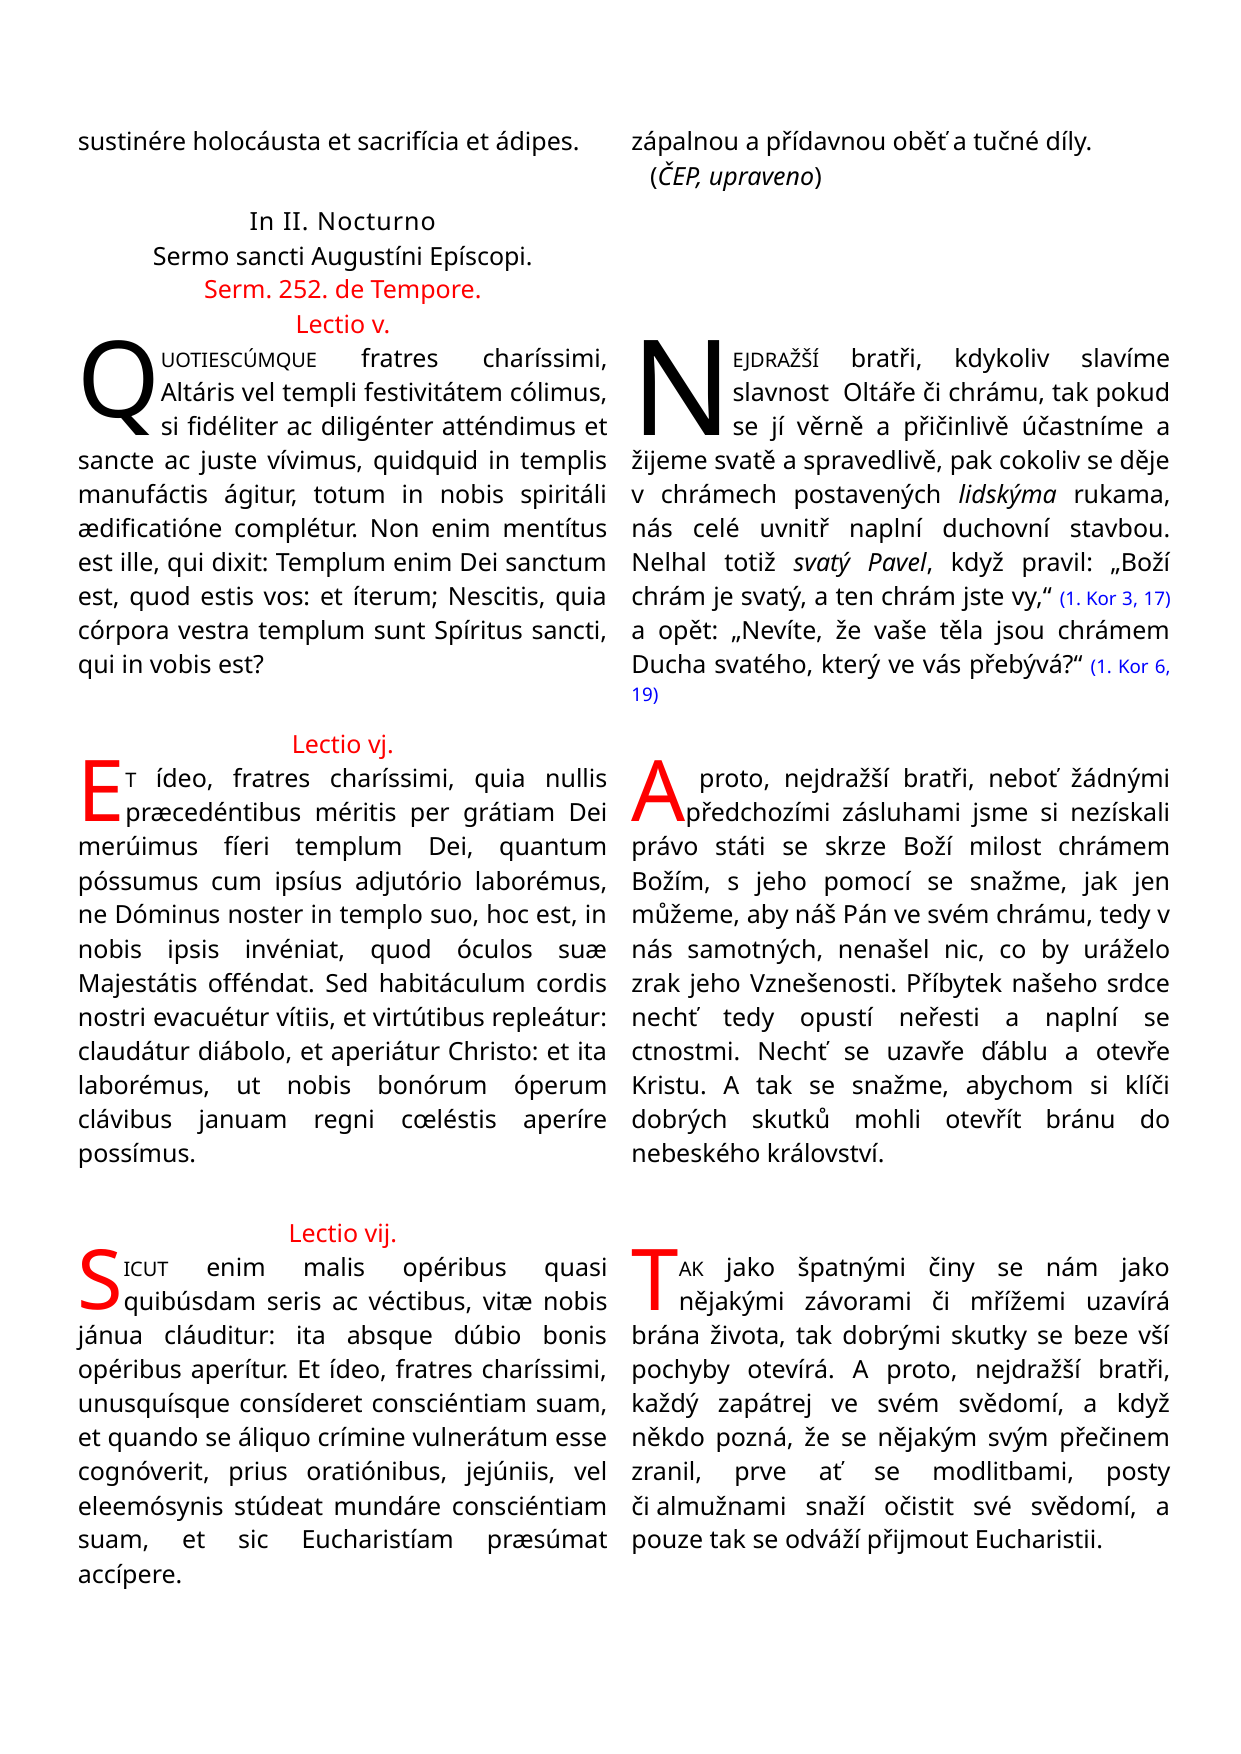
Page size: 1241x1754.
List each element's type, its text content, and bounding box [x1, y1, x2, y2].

table_cell Lectio vij. Sicut enim malis opéribus quasi quibúsdam seris ac véctibus, vitæ nobis jánua cláuditur: ita absque dúbio bonis opéribus aperítur. Et ídeo, fratres charíssimi, unusquísque consíderet consciéntiam suam, et quando se áliquo crímine vulnerátum esse cognóverit, prius oratiónibus, jejúniis, vel eleemósynis stúdeat mundáre consciéntiam suam, et sic Eucharistíam præsúmat accípere. [66, 1210, 619, 1630]
table_cell Tak jako špatnými činy se nám jako nějakými závorami či mřížemi uzavírá brána života, tak dobrými skutky se beze vší pochyby otevírá. A proto, nejdražší bratři, každý zapátrej ve svém svědomí, a když někdo pozná, že se nějakým svým přečinem zranil, prve ať se modlitbami, posty či almužnami snaží očistit své svědomí, a pouze tak se odváží přijmout Eucharistii. [619, 1210, 1182, 1630]
table_cell A proto, nejdražší bratři, neboť žádnými předchozími zásluhami jsme si nezískali právo státi se skrze Boží milost chrámem Božím, s jeho pomocí se snažme, jak jen můžeme, aby náš Pán ve svém chrámu, tedy v nás samotných, nenašel nic, co by uráželo zrak jeho Vznešenosti. Příbytek našeho srdce nechť tedy opustí neřesti a naplní se ctnostmi. Nechť se uzavře ďáblu a otevře Kristu. A tak se snažme, abychom si klíči dobrých skutků mohli otevřít bránu do nebeského království. [619, 721, 1182, 1210]
table_cell Lectio vj. Et ídeo, fratres charíssimi, quia nullis præcedéntibus méritis per grátiam Dei merúimus fíeri templum Dei, quantum póssumus cum ipsíus adjutório laborémus, ne Dóminus noster in templo suo, hoc est, in nobis ipsis invéniat, quod óculos suæ Majestátis offéndat. Sed habitáculum cordis nostri evacuétur vítiis, et virtútibus repleátur: claudátur diábolo, et aperiátur Christo: et ita laborémus, ut nobis bonórum óperum clávibus januam regni cœléstis aperíre possímus. [66, 721, 619, 1210]
table_cell zápalnou a přídavnou oběť a tučné díly. (ČEP, upraveno) [619, 118, 1182, 198]
table_cell In II. Nocturno Sermo sancti Augustíni Epíscopi. Serm. 252. de Tempore. Lectio v. Quotiescúmque fratres charíssimi, Altáris vel templi festivitátem cólimus, si fidéliter ac diligénter atténdimus et sancte ac juste vívimus, quidquid in templis manufáctis ágitur, totum in nobis spiritáli ædificatióne complétur. Non enim mentítus est ille, qui dixit: Templum enim Dei sanctum est, quod estis vos: et íterum; Nescitis, quia córpora vestra templum sunt Spíritus sancti, qui in vobis est? [66, 198, 619, 721]
table_cell Nejdražší bratři, kdykoliv slavíme slavnost Oltáře či chrámu, tak pokud se jí věrně a přičinlivě účastníme a žijeme svatě a spravedlivě, pak cokoliv se děje v chrámech postavených lidskýma rukama, nás celé uvnitř naplní duchovní stavbou. Nelhal totiž svatý Pavel, když pravil: „Boží chrám je svatý, a ten chrám jste vy,“ (1. Kor 3, 17) a opět: „Nevíte, že vaše těla jsou chrámem Ducha svatého, který ve vás přebývá?“ (1. Kor 6, 19) [619, 198, 1182, 721]
table_cell sustinére holocáusta et sacrifícia et ádipes. [66, 118, 619, 198]
